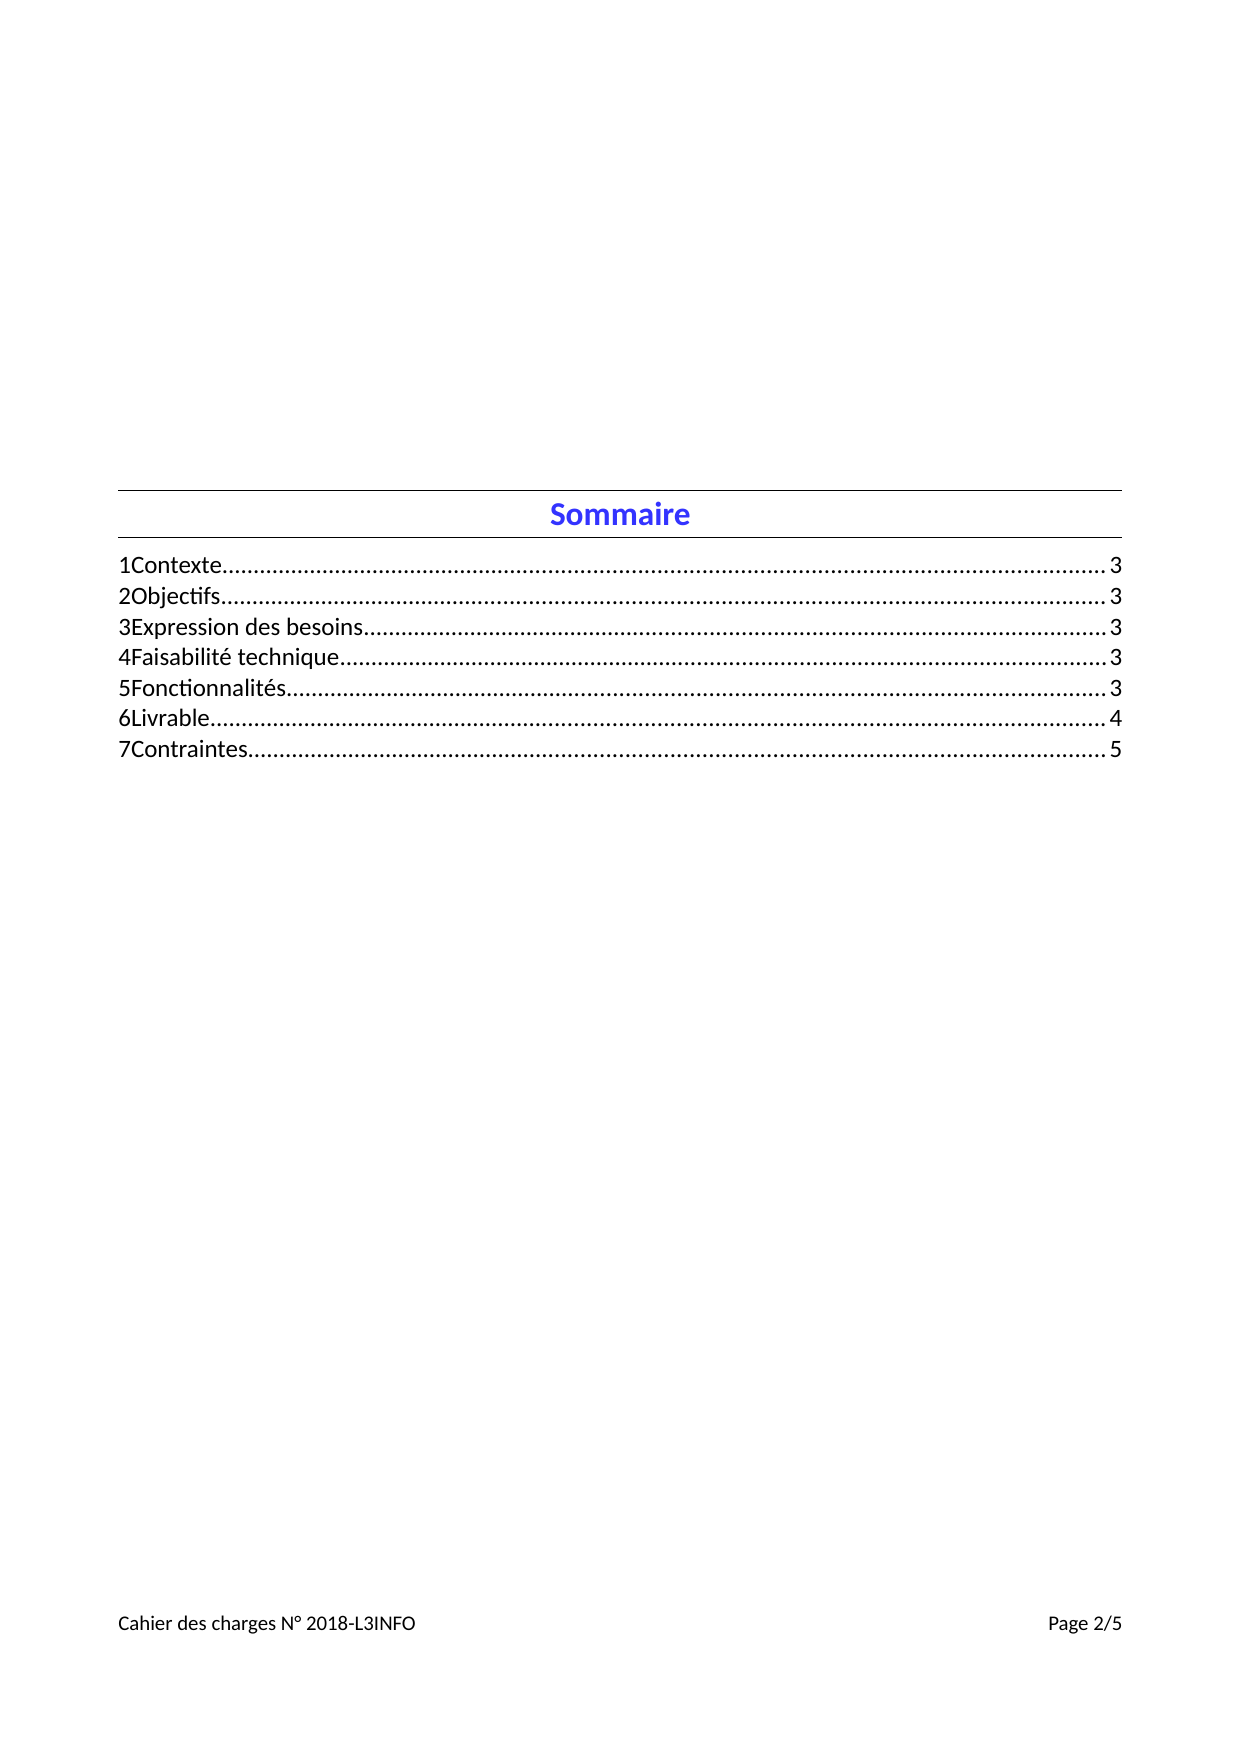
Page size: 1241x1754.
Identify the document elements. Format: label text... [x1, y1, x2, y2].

text 3Expression des besoins 3 [118, 611, 1122, 641]
text 1Contexte 3 [118, 549, 1122, 580]
text 4Faisabilité technique 3 [118, 641, 1122, 672]
text 7Contraintes 5 [118, 733, 1122, 763]
subtitle Sommaire [118, 491, 1122, 537]
text 6Livrable 4 [118, 702, 1122, 733]
text 2Objectifs 3 [118, 580, 1122, 611]
text 5Fonctionnalités 3 [118, 672, 1122, 702]
